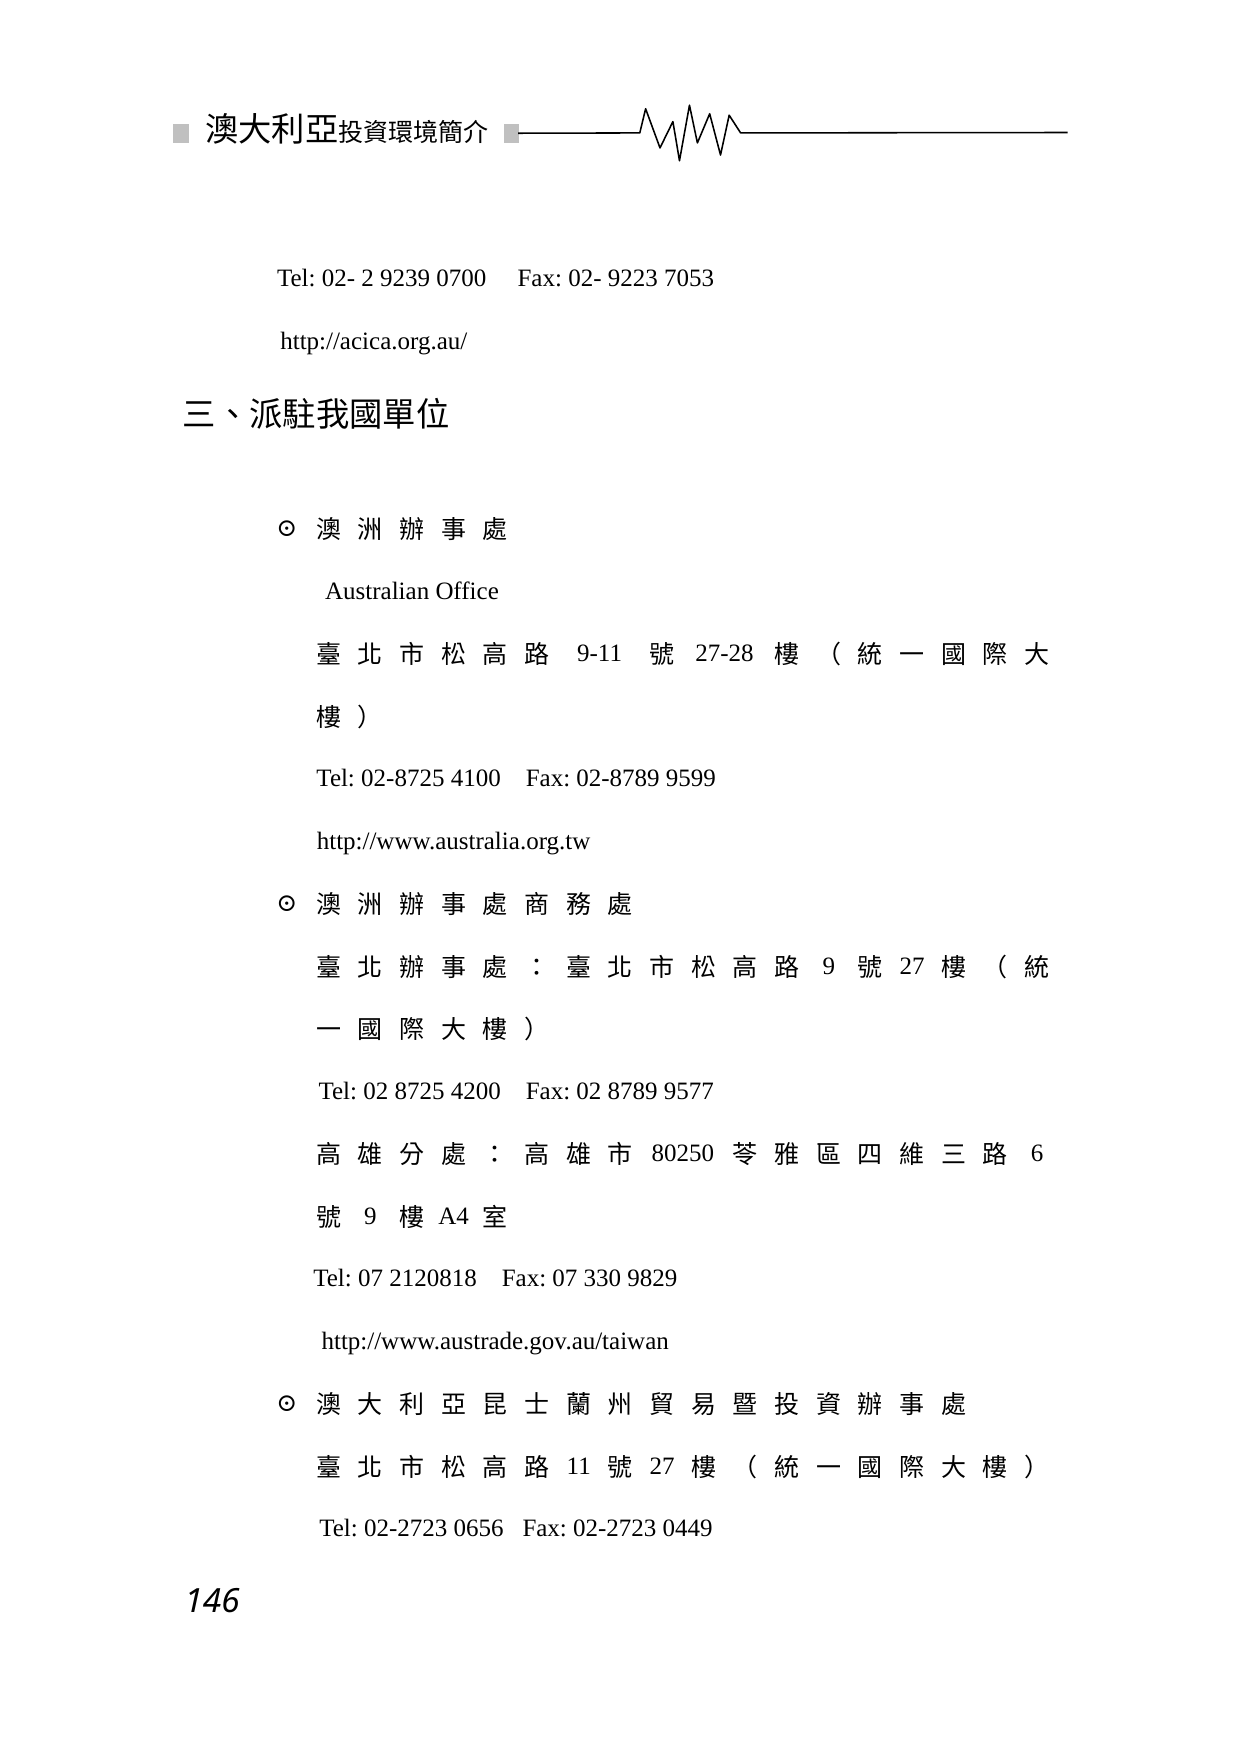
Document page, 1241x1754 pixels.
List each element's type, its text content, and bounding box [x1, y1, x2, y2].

text ⊙澳洲辦事處商務處 [200, 861, 1058, 924]
text 臺北市松高路9-11號27-28樓（統一國際大樓） [276, 611, 1058, 736]
text http://www.australia.org.tw [276, 799, 1058, 861]
text 三、派駐我國單位 [183, 388, 1058, 436]
text Tel: 07 2120818 Fax: 07 330 9829 [276, 1236, 1058, 1299]
text 臺北辦事處：臺北市松高路9號27樓（統一國際大樓） [276, 924, 1058, 1049]
text Tel: 02 8725 4200 Fax: 02 8789 9577 [276, 1049, 1058, 1111]
text http://www.austrade.gov.au/taiwan [276, 1299, 1058, 1361]
text 臺北市松高路11號27樓（統一國際大樓） [276, 1424, 1058, 1486]
text ⊙澳大利亞昆士蘭州貿易暨投資辦事處 [200, 1361, 1058, 1424]
text Tel: 02-2723 0656 Fax: 02-2723 0449 [276, 1486, 1058, 1549]
text 高雄分處：高雄市80250苓雅區四維三路6號9樓A4室 [276, 1111, 1058, 1236]
text Tel: 02- 2 9239 0700 Fax: 02- 9223 7053 [248, 236, 1045, 299]
text http://acica.org.au/ [248, 299, 1045, 361]
text ⊙澳洲辦事處 [200, 486, 1058, 549]
text Australian Office [276, 549, 1058, 611]
text Tel: 02-8725 4100 Fax: 02-8789 9599 [276, 736, 1058, 799]
